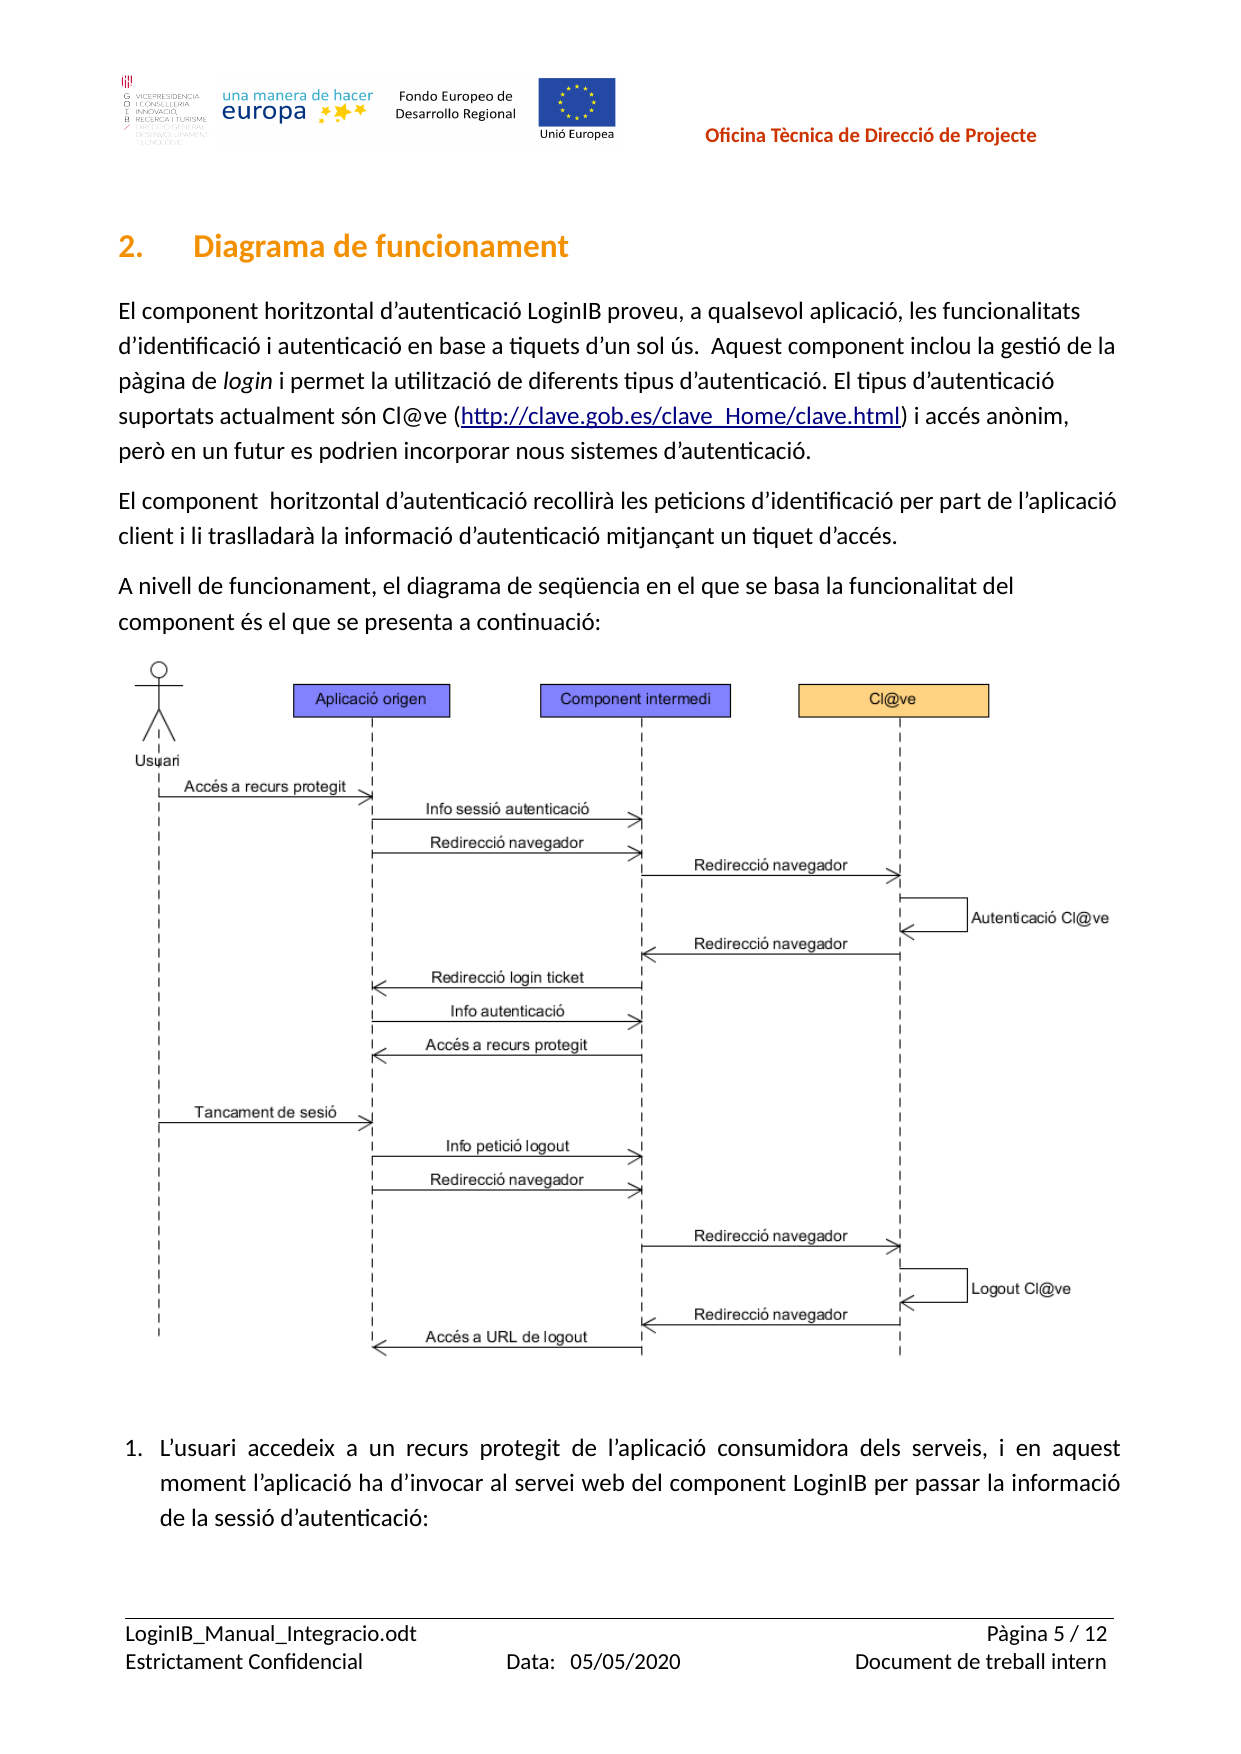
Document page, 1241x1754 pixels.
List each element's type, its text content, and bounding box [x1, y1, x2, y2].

text A nivell de funcionament, el diagrama de seqüencia en el que se basa la funcionalitat del component és el que se presenta a continuació: [118, 570, 1122, 637]
picture [219, 73, 621, 147]
text El component horitzontal d’autenticació LoginIB proveu, a qualsevol aplicació, les funcionalitats d’identificació i autenticació en base a tiquets d’un sol ús. Aquest component inclou la gestió de la pàgina de login i permet la utilització de diferents tipus d’autenticació. El tipus d’autenticació suportats actualment són Cl@ve (http://clave.gob.es/clave_Home/clave.html) i accés anònim, però en un futur es podrien incorporar nous sistemes d’autenticació. [118, 295, 1122, 466]
picture [118, 657, 1123, 1376]
subtitle Diagrama de funcionament [118, 225, 1122, 266]
list L’usuari accedeix a un recurs protegit de l’aplicació consumidora dels serveis, i en aquest moment l’aplicació ha d’invocar al servei web del component LoginIB per passar la informació de la sessió d’autenticació: [124, 1432, 1122, 1533]
picture [118, 73, 213, 147]
text El component horitzontal d’autenticació recollirà les peticions d’identificació per part de l’aplicació client i li traslladarà la informació d’autenticació mitjançant un tiquet d’accés. [118, 485, 1122, 551]
